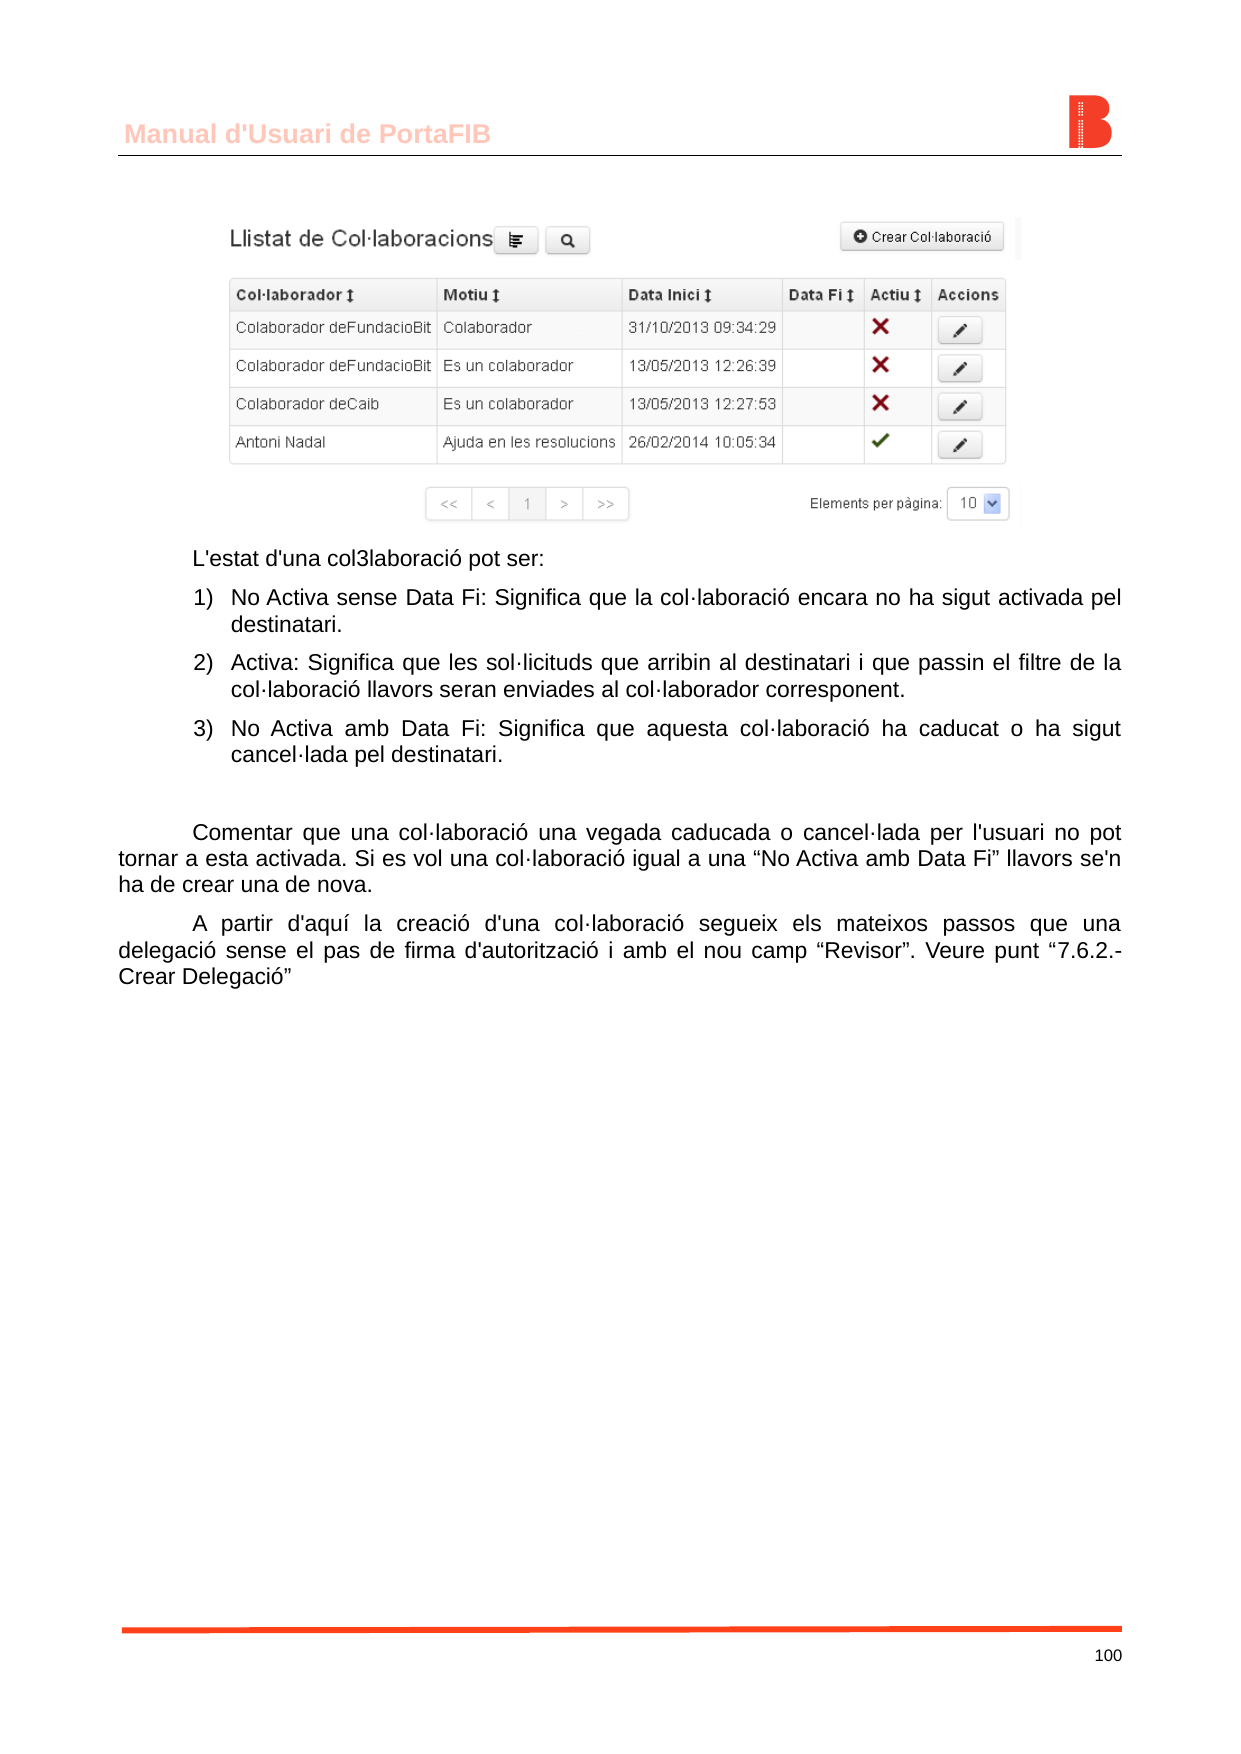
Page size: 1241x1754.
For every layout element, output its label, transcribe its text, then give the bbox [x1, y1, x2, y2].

list Activa: Significa que les sol·licituds que arribin al destinatari i que passin el filtre de la col·laboració llavors seran enviades al col·laborador corresponent. [193, 649, 1122, 702]
text A partir d'aquí la creació d'una col·laboració segueix els mateixos passos que una delegació sense el pas de firma d'autorització i amb el nou camp “Revisor”. Veure punt “7.6.2.-Crear Delegació” [118, 910, 1122, 989]
list No Activa sense Data Fi: Significa que la col·laboració encara no ha sigut activada pel destinatari. [193, 584, 1122, 637]
picture [1063, 94, 1117, 150]
picture [219, 215, 1022, 533]
text Comentar que una col·laboració una vegada caducada o cancel·lada per l'usuari no pot tornar a esta activada. Si es vol una col·laboració igual a una “No Activa amb Data Fi” llavors se'n ha de crear una de nova. [118, 819, 1122, 898]
list No Activa amb Data Fi: Significa que aquesta col·laboració ha caducat o ha sigut cancel·lada pel destinatari. [193, 714, 1122, 767]
text L'estat d'una col3laboració pot ser: [118, 545, 1122, 572]
